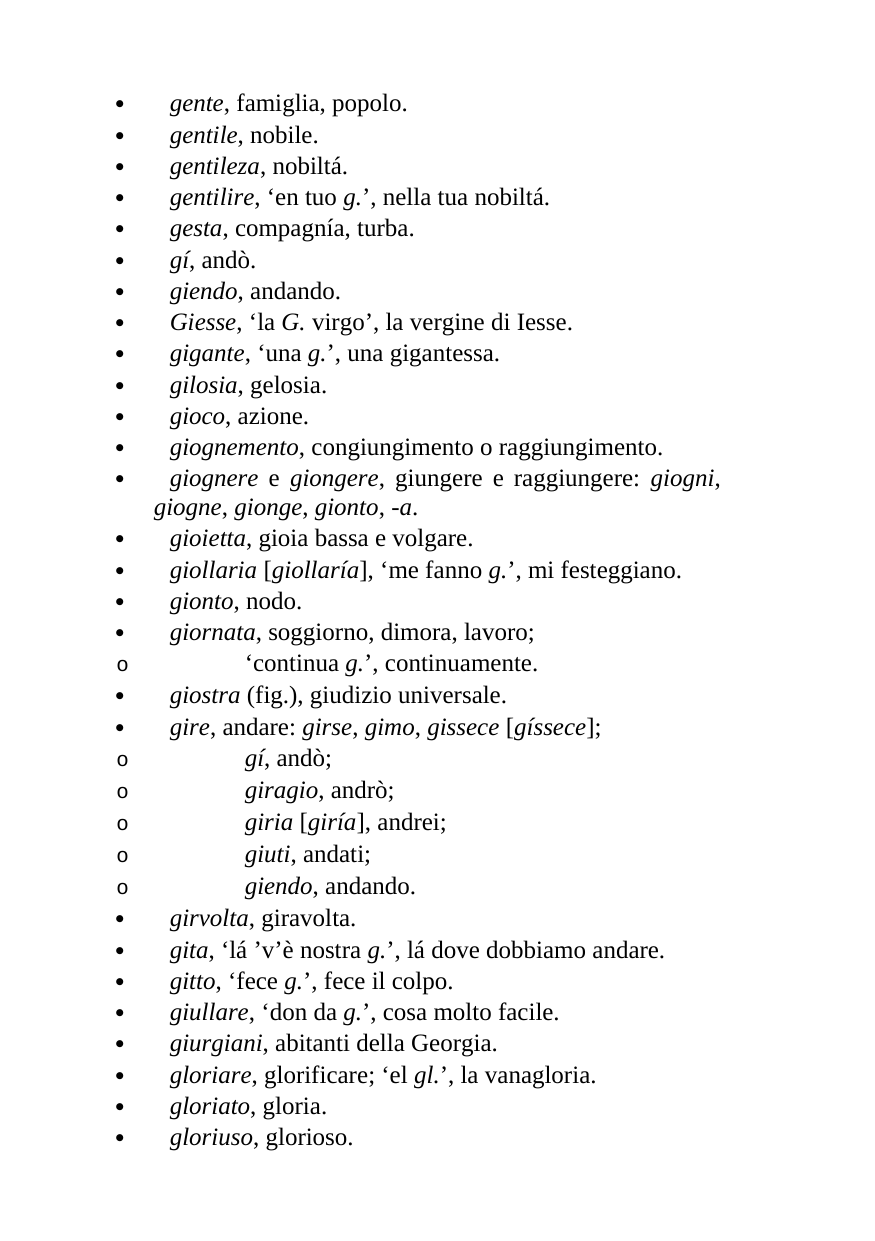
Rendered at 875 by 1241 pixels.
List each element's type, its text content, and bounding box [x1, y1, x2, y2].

list gesta, compagnía, turba. [116, 213, 721, 242]
list gioco, azione. [116, 401, 721, 430]
list gí, andò. [116, 245, 721, 273]
list giragio, andrò; [116, 775, 721, 805]
list gentileza, nobiltá. [116, 151, 721, 180]
list gente, famiglia, popolo. [116, 88, 721, 117]
list giollaria [giollaría], ‘me fanno g.’, mi festeggiano. [116, 555, 721, 583]
list gire, andare: girse, gimo, gissece [gíssece]; [116, 712, 721, 741]
list giuti, andati; [116, 839, 721, 869]
list Giesse, ‘la G. virgo’, la vergine di Iesse. [116, 307, 721, 336]
list giurgiani, abitanti della Georgia. [116, 1028, 721, 1057]
list giendo, andando. [116, 871, 721, 901]
list giornata, soggiorno, dimora, lavoro; [116, 617, 721, 646]
list gigante, ‘una g.’, una gigantessa. [116, 338, 721, 367]
list gilosia, gelosia. [116, 370, 721, 398]
list giostra (fig.), giudizio universale. [116, 681, 721, 709]
list gloriato, gloria. [116, 1091, 721, 1120]
list giognemento, congiungimento o raggiungimento. [116, 432, 721, 461]
list giognere e giongere, giungere e raggiungere: giogni, giogne, gionge, gionto, -a. [116, 463, 721, 521]
list ‘continua g.’, continuamente. [116, 648, 721, 678]
list gí, andò; [116, 743, 721, 773]
list gionto, nodo. [116, 586, 721, 615]
list gioietta, gioia bassa e volgare. [116, 523, 721, 552]
list gloriare, glorificare; ‘el gl.’, la vanagloria. [116, 1060, 721, 1088]
list gentile, nobile. [116, 120, 721, 148]
list giria [giría], andrei; [116, 807, 721, 837]
list giendo, andando. [116, 276, 721, 305]
list gita, ‘lá ’v’è nostra g.’, lá dove dobbiamo andare. [116, 935, 721, 963]
list giullare, ‘don da g.’, cosa molto facile. [116, 997, 721, 1026]
list gentilire, ‘en tuo g.’, nella tua nobiltá. [116, 182, 721, 211]
list gitto, ‘fece g.’, fece il colpo. [116, 966, 721, 995]
list girvolta, giravolta. [116, 903, 721, 932]
list gloriuso, glorioso. [116, 1122, 721, 1151]
